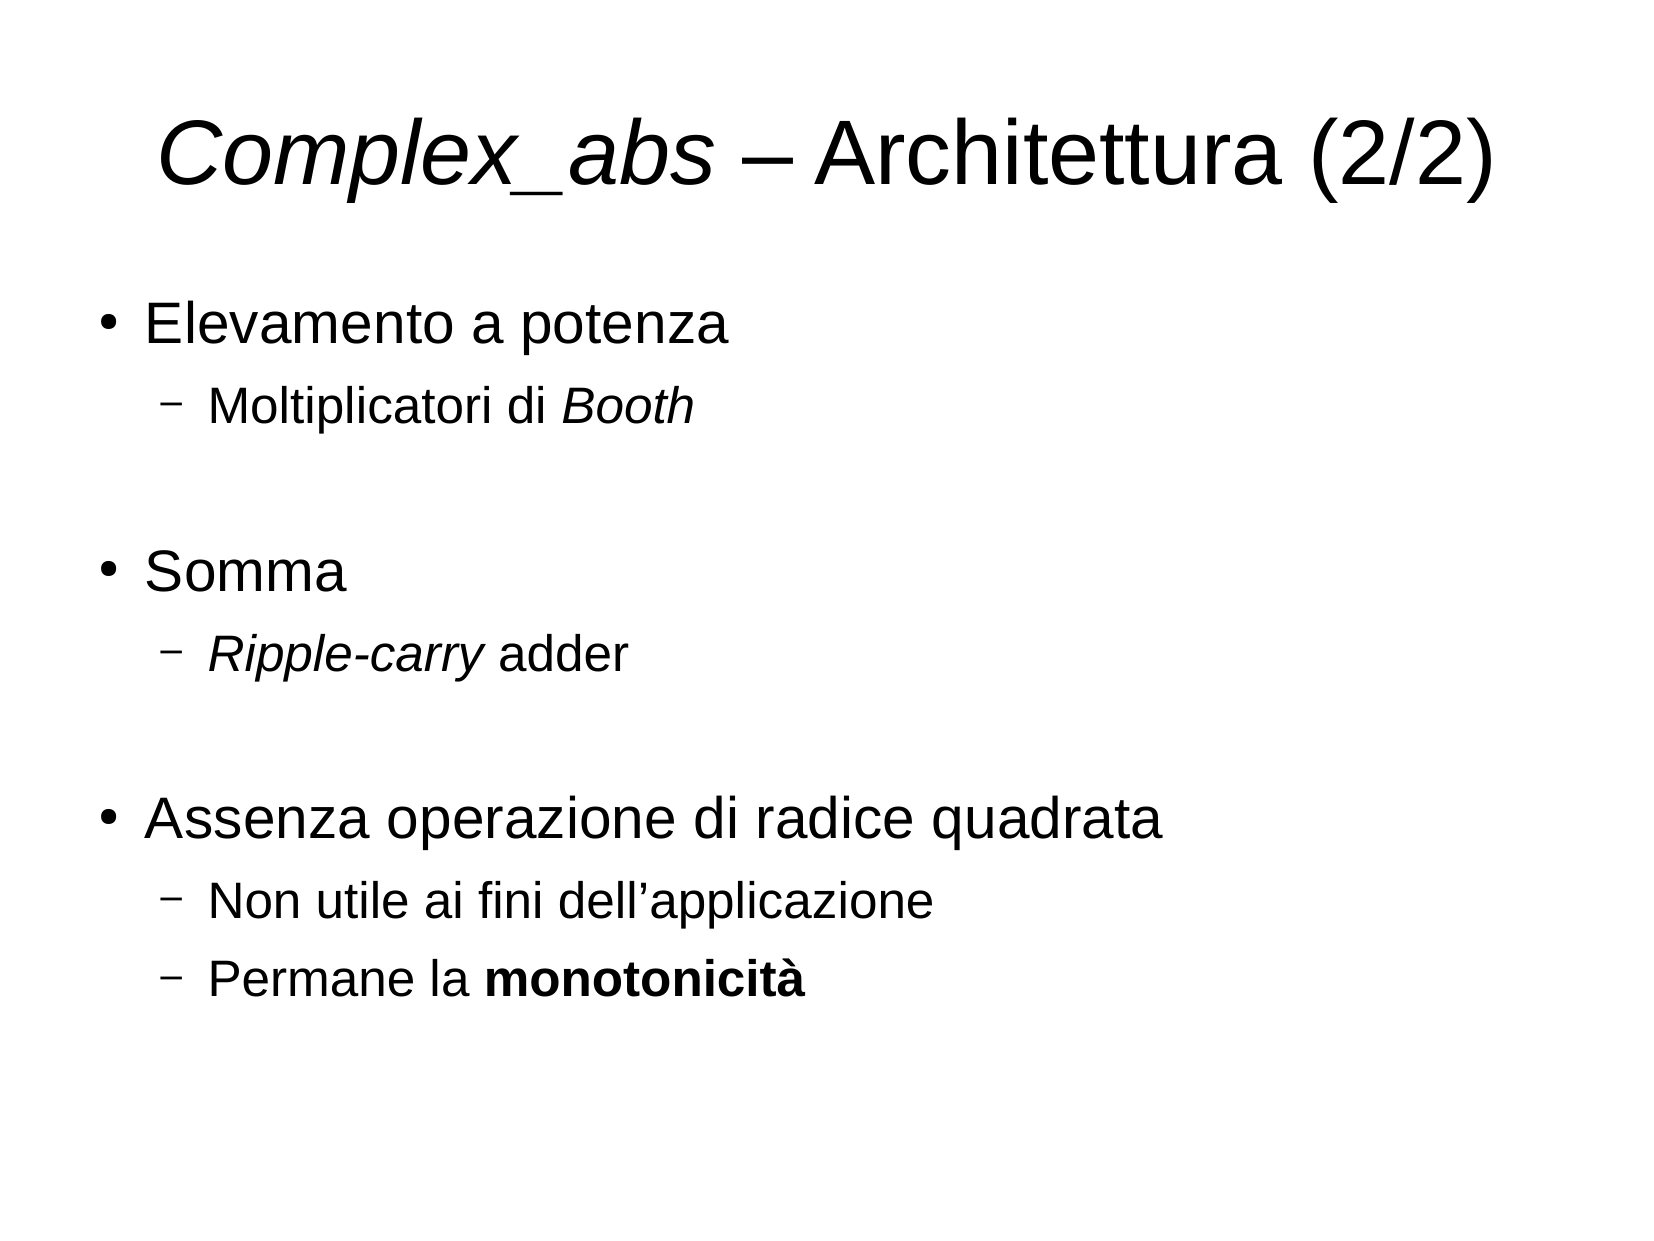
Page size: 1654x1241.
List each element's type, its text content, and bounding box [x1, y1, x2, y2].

title Complex_abs – Architettura (2/2) [82, 49, 1571, 257]
list Elevamento a potenza Moltiplicatori di Booth Somma Ripple-carry adder Assenza operazione di radice quadrata Non utile ai fini dell’applicazione Permane la monotonicità [82, 290, 1571, 1010]
